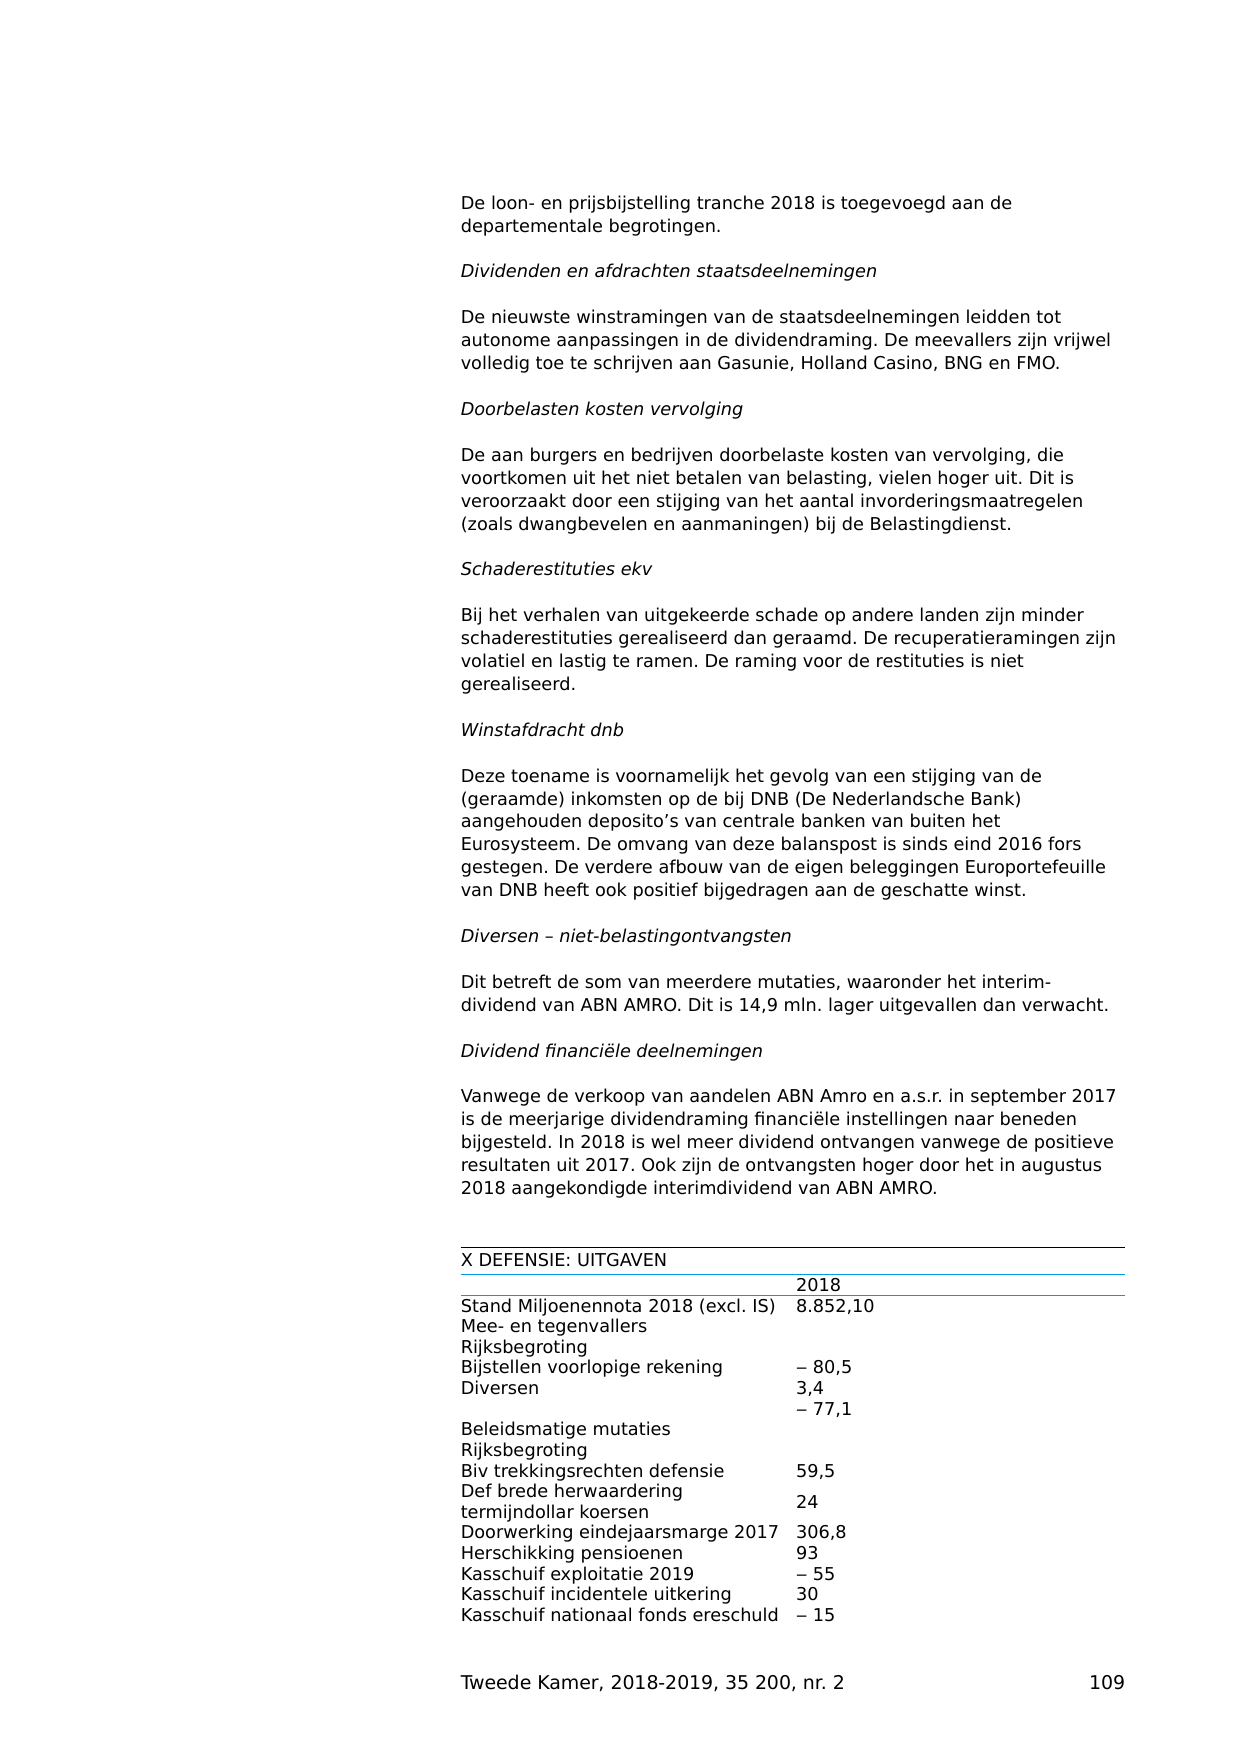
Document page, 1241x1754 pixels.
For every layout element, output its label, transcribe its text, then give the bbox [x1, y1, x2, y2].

table_cell [793, 1337, 1125, 1357]
table_cell 24 [793, 1481, 1125, 1522]
text Dividenden en afdrachten staatsdeelnemingen [461, 259, 1125, 282]
text De loon- en prijsbijstelling tranche 2018 is toegevoegd aan de departementale begrotingen. [461, 191, 1125, 237]
text De aan burgers en bedrijven doorbelaste kosten van vervolging, die voortkomen uit het niet betalen van belasting, vielen hoger uit. Dit is veroorzaakt door een stijging van het aantal invorderingsmaatregelen (zoals dwangbevelen en aanmaningen) bij de Belastingdienst. [461, 443, 1125, 534]
table_cell ‒ 80,5 [793, 1358, 1125, 1378]
table_cell ‒ 77,1 [793, 1399, 1125, 1419]
table_cell 306,8 [793, 1523, 1125, 1543]
table_cell [793, 1419, 1125, 1440]
table_cell 3,4 [793, 1378, 1125, 1399]
table_cell X DEFENSIE: UITGAVEN [461, 1248, 793, 1274]
table_cell 2018 [793, 1275, 1125, 1295]
table_cell [793, 1316, 1125, 1337]
table_cell Beleidsmatige mutaties [461, 1419, 793, 1440]
table_cell Rijksbegroting [461, 1337, 793, 1357]
text Vanwege de verkoop van aandelen ABN Amro en a.s.r. in september 2017 is de meerjarige dividendraming financiële instellingen naar beneden bijgesteld. In 2018 is wel meer dividend ontvangen vanwege de positieve resultaten uit 2017. Ook zijn de ontvangsten hoger door het in augustus 2018 aangekondigde interimdividend van ABN AMRO. [461, 1084, 1125, 1199]
table_cell ‒ 15 [793, 1605, 1125, 1626]
table_cell [461, 1399, 793, 1419]
table_cell Doorwerking eindejaarsmarge 2017 [461, 1523, 793, 1543]
table_cell 8.852,10 [793, 1296, 1125, 1316]
table_cell [461, 1275, 793, 1295]
table_cell 59,5 [793, 1461, 1125, 1481]
table_cell ‒ 55 [793, 1564, 1125, 1584]
text Doorbelasten kosten vervolging [461, 397, 1125, 420]
table_cell Stand Miljoenennota 2018 (excl. IS) [461, 1296, 793, 1316]
table_cell 93 [793, 1543, 1125, 1564]
table_cell Kasschuif incidentele uitkering [461, 1584, 793, 1605]
table_cell [793, 1440, 1125, 1461]
table_cell Biv trekkingsrechten defensie [461, 1461, 793, 1481]
table_cell Diversen [461, 1378, 793, 1399]
text Dividend financiële deelnemingen [461, 1039, 1125, 1062]
text Deze toename is voornamelijk het gevolg van een stijging van de (geraamde) inkomsten op de bij DNB (De Nederlandsche Bank) aangehouden deposito’s van centrale banken van buiten het Eurosysteem. De omvang van deze balanspost is sinds eind 2016 fors gestegen. De verdere afbouw van de eigen beleggingen Europortefeuille van DNB heeft ook positief bijgedragen aan de geschatte winst. [461, 764, 1125, 901]
table_cell [793, 1248, 1125, 1274]
table_cell 30 [793, 1584, 1125, 1605]
table_cell Kasschuif exploitatie 2019 [461, 1564, 793, 1584]
table_cell Kasschuif nationaal fonds ereschuld [461, 1605, 793, 1626]
table_cell Rijksbegroting [461, 1440, 793, 1461]
table_cell Mee- en tegenvallers [461, 1316, 793, 1337]
text Schaderestituties ekv [461, 557, 1125, 580]
table_cell Def brede herwaardering termijndollar koersen [461, 1481, 793, 1522]
text Diversen – niet-belastingontvangsten [461, 924, 1125, 947]
text Bij het verhalen van uitgekeerde schade op andere landen zijn minder schaderestituties gerealiseerd dan geraamd. De recuperatieramingen zijn volatiel en lastig te ramen. De raming voor de restituties is niet gerealiseerd. [461, 603, 1125, 695]
text Dit betreft de som van meerdere mutaties, waaronder het interim-dividend van ABN AMRO. Dit is 14,9 mln. lager uitgevallen dan verwacht. [461, 970, 1125, 1016]
text Winstafdracht dnb [461, 718, 1125, 741]
text De nieuwste winstramingen van de staatsdeelnemingen leidden tot autonome aanpassingen in de dividendraming. De meevallers zijn vrijwel volledig toe te schrijven aan Gasunie, Holland Casino, BNG en FMO. [461, 305, 1125, 374]
table_cell Bijstellen voorlopige rekening [461, 1358, 793, 1378]
table_cell Herschikking pensioenen [461, 1543, 793, 1564]
table_header Defensie [461, 1222, 1125, 1247]
